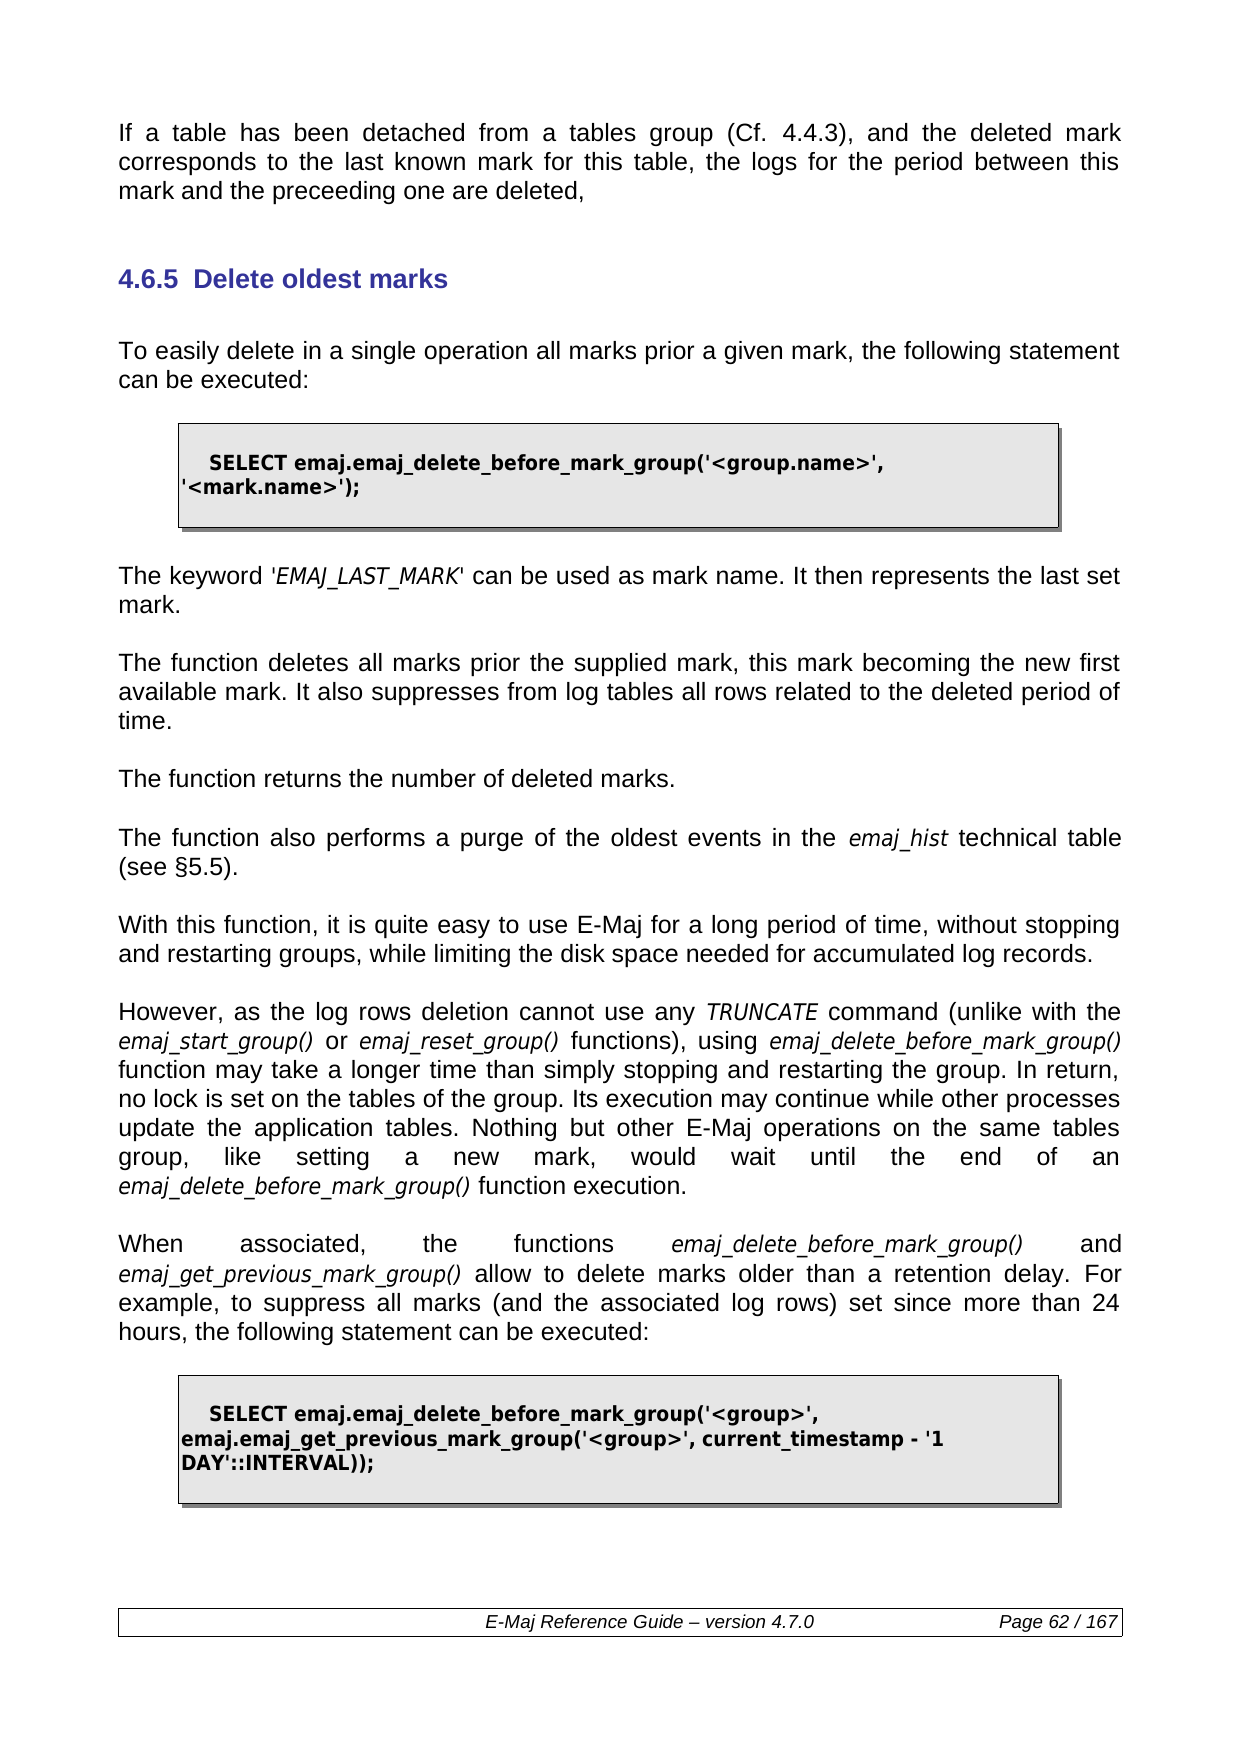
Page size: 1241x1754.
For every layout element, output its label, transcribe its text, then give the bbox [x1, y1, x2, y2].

text If a table has been detached from a tables group (Cf. 4.4.3), and the deleted mark corresponds to the last known mark for this table, the logs for the period between this mark and the preceeding one are deleted, [118, 118, 1122, 205]
text To easily delete in a single operation all marks prior a given mark, the following statement can be executed: [118, 336, 1122, 394]
text The function returns the number of deleted marks. [118, 764, 1122, 793]
text The function also performs a purge of the oldest events in the emaj_hist technical table (see §5.5). [118, 822, 1122, 881]
text However, as the log rows deletion cannot use any TRUNCATE command (unlike with the emaj_start_group() or emaj_reset_group() functions), using emaj_delete_before_mark_group() function may take a longer time than simply stopping and restarting the group. In return, no lock is set on the tables of the group. Its execution may continue while other processes update the application tables. Nothing but other E-Maj operations on the same tables group, like setting a new mark, would wait until the end of an emaj_delete_before_mark_group() function execution. [118, 997, 1122, 1200]
text When associated, the functions emaj_delete_before_mark_group() and emaj_get_previous_mark_group() allow to delete marks older than a retention delay. For example, to suppress all marks (and the associated log rows) set since more than 24 hours, the following statement can be executed: [118, 1229, 1122, 1346]
text With this function, it is quite easy to use E-Maj for a long period of time, without stopping and restarting groups, while limiting the disk space needed for accumulated log records. [118, 910, 1122, 968]
text SELECT emaj.emaj_delete_before_mark_group('<group>', emaj.emaj_get_previous_mark_group('<group>', current_timestamp - '1 DAY'::INTERVAL)); [179, 1399, 1058, 1473]
subtitle Delete oldest marks [118, 263, 1122, 294]
text The function deletes all marks prior the supplied mark, this mark becoming the new first available mark. It also suppresses from log tables all rows related to the deleted period of time. [118, 648, 1122, 735]
text SELECT emaj.emaj_delete_before_mark_group('<group.name>', '<mark.name>'); [179, 448, 1058, 497]
text The keyword 'EMAJ_LAST_MARK' can be used as mark name. It then represents the last set mark. [118, 561, 1122, 619]
